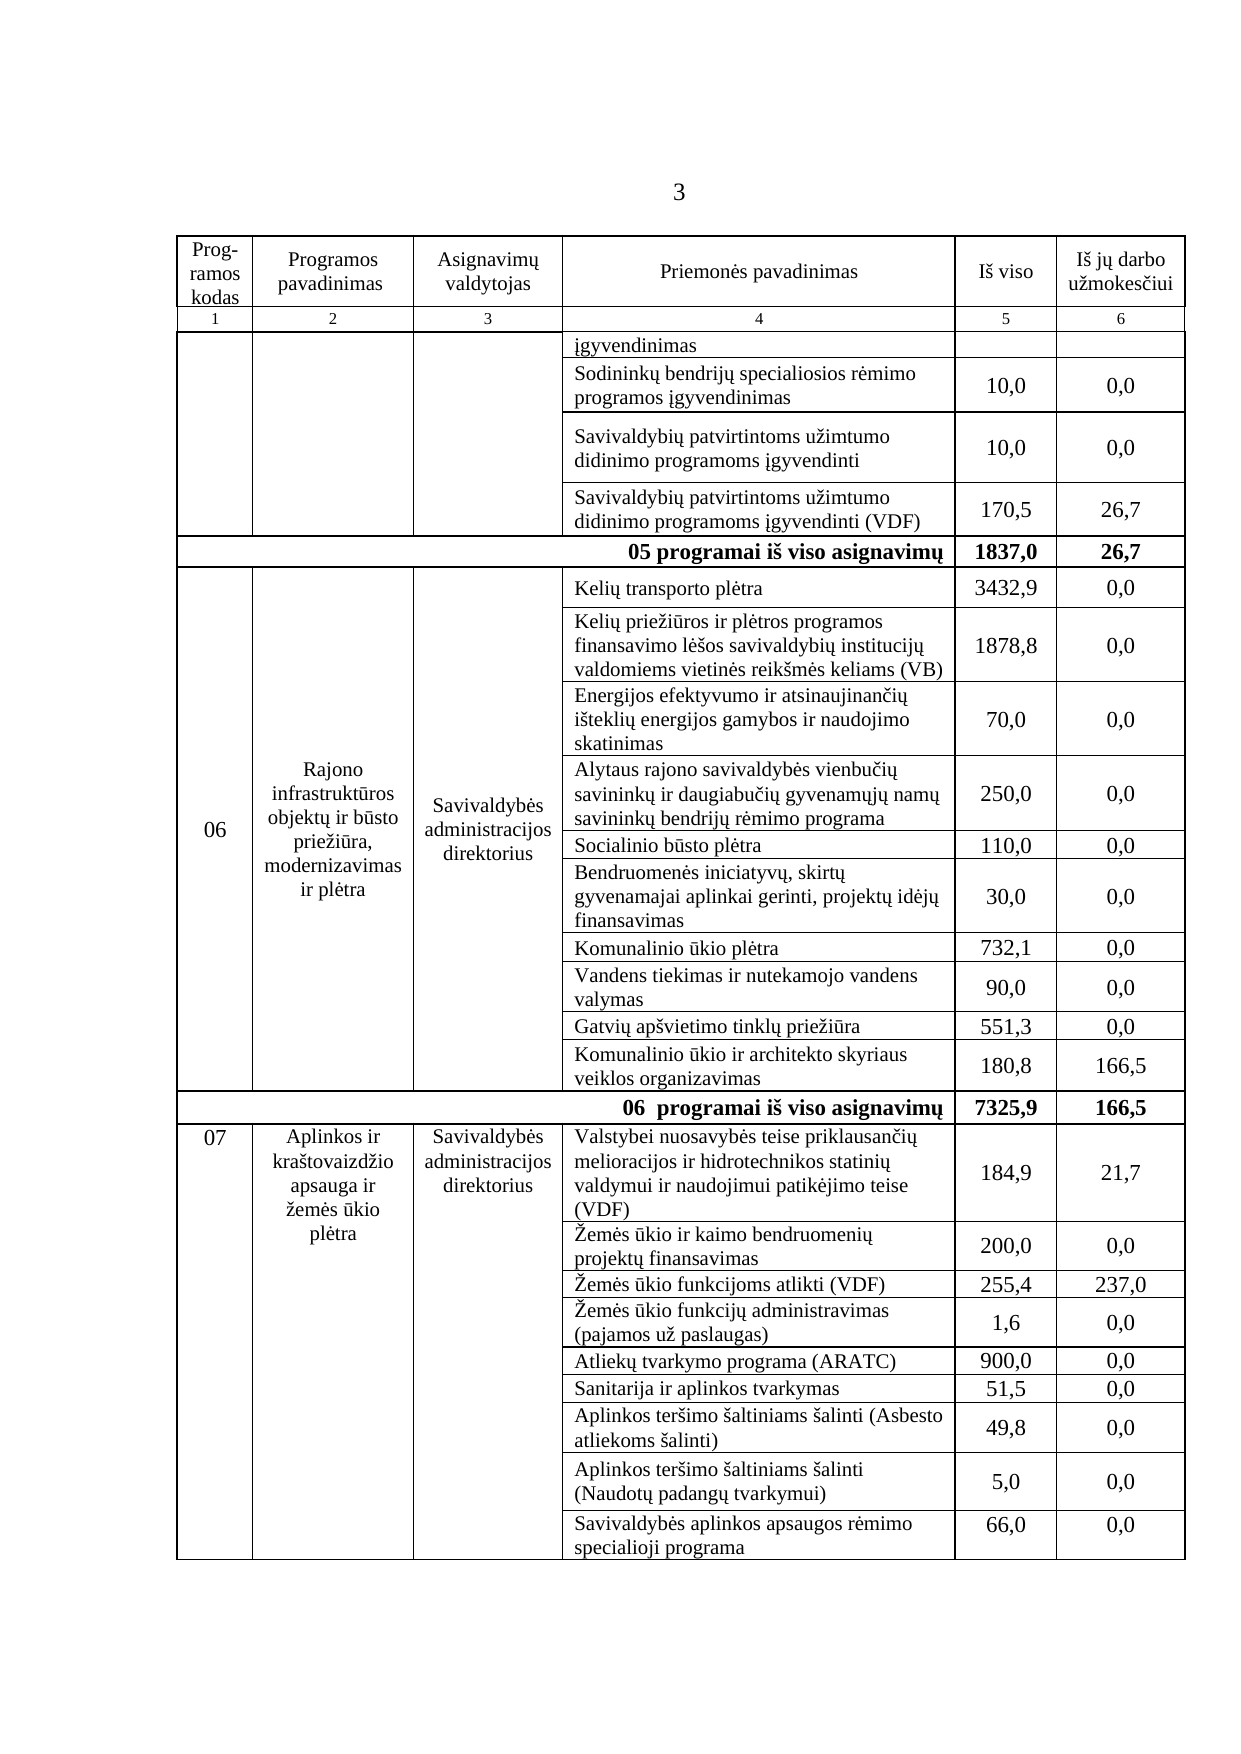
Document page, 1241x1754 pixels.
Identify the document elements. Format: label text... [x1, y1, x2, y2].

table_cell įgyvendinimas [563, 332, 954, 357]
table_cell [178, 333, 252, 535]
table_cell Aplinkos teršimo šaltiniams šalinti (Naudotų padangų tvarkymui) [563, 1453, 954, 1510]
table_cell Savivaldybės aplinkos apsaugos rėmimo specialioji programa [563, 1511, 954, 1559]
table_cell [1185, 306, 1208, 331]
table_cell 30,0 [956, 859, 1056, 932]
table_cell 0,0 [1057, 756, 1184, 829]
table_cell 0,0 [1057, 682, 1184, 755]
table_header Iš jų darbo užmokesčiui [1057, 237, 1184, 306]
table_cell [1186, 858, 1208, 932]
table_cell [1186, 331, 1208, 357]
table_cell 10,0 [956, 413, 1056, 482]
table_cell Aplinkos teršimo šaltiniams šalinti (Asbesto atliekoms šalinti) [563, 1403, 954, 1452]
table_cell Kelių transporto plėtra [563, 568, 954, 607]
table_cell 70,0 [956, 682, 1056, 755]
table_cell [1186, 1297, 1208, 1346]
table_cell 0,0 [1057, 831, 1184, 858]
table_header Priemonės pavadinimas [563, 237, 954, 306]
table_cell 166,5 [1057, 1092, 1184, 1122]
table_cell 07 [178, 1125, 252, 1559]
table_cell 1,6 [956, 1298, 1056, 1346]
table_header Asignavimų valdytojas [414, 237, 562, 306]
table_cell Rajono infrastruktūros objektų ir būsto priežiūra, modernizavimas ir plėtra [253, 568, 413, 1089]
table_cell [1186, 566, 1208, 607]
table_cell Alytaus rajono savivaldybės vienbučių savininkų ir daugiabučių gyvenamųjų namų savininkų bendrijų rėmimo programa [563, 756, 954, 829]
table_cell [1186, 357, 1208, 411]
table_cell Bendruomenės iniciatyvų, skirtų gyvenamajai aplinkai gerinti, projektų idėjų finansavimas [563, 859, 954, 932]
table_cell 3432,9 [956, 568, 1056, 607]
table_cell 1 [178, 307, 252, 331]
table_cell 05 programai iš viso asignavimų [178, 537, 954, 566]
table_cell 0,0 [1057, 859, 1184, 932]
table_cell 250,0 [956, 756, 1056, 829]
table_cell Energijos efektyvumo ir atsinaujinančių išteklių energijos gamybos ir naudojimo skatinimas [563, 682, 954, 755]
table_cell [1186, 1402, 1208, 1452]
table_cell 2 [253, 307, 413, 331]
table_cell 110,0 [956, 831, 1056, 858]
table_cell [253, 333, 413, 535]
table_cell 255,4 [956, 1271, 1056, 1297]
table_cell [1186, 1510, 1208, 1559]
table_cell 0,0 [1057, 962, 1184, 1011]
table_cell 0,0 [1057, 1298, 1184, 1346]
table_cell [1186, 830, 1208, 858]
table_cell 06 programai iš viso asignavimų [178, 1092, 954, 1122]
table_cell [1186, 279, 1208, 306]
table_cell 7325,9 [956, 1092, 1056, 1122]
table_cell [1186, 1011, 1208, 1039]
table_cell 21,7 [1057, 1125, 1184, 1221]
table_cell 51,5 [956, 1375, 1056, 1402]
table_cell [956, 332, 1056, 357]
table_cell 0,0 [1057, 1348, 1184, 1374]
table_cell 90,0 [956, 962, 1056, 1011]
table_cell Savivaldybės administracijos direktorius [414, 568, 562, 1089]
table_cell Sanitarija ir aplinkos tvarkymas [563, 1375, 954, 1402]
table_cell 0,0 [1057, 1511, 1184, 1559]
table_cell [1186, 1270, 1208, 1297]
table_cell 0,0 [1057, 413, 1184, 482]
table_cell Savivaldybių patvirtintoms užimtumo didinimo programoms įgyvendinti (VDF) [563, 483, 954, 535]
table_cell [1186, 1452, 1208, 1510]
table_cell Valstybei nuosavybės teise priklausančių melioracijos ir hidrotechnikos statinių valdymui ir naudojimui patikėjimo teise (VDF) [563, 1125, 954, 1221]
table_cell 0,0 [1057, 933, 1184, 961]
table_cell [1186, 681, 1208, 755]
table_cell 66,0 [956, 1511, 1056, 1559]
table_cell [1186, 1090, 1208, 1122]
table_cell Atliekų tvarkymo programa (ARATC) [563, 1348, 954, 1374]
table_cell 3 [414, 307, 562, 331]
table_cell Savivaldybių patvirtintoms užimtumo didinimo programoms įgyvendinti [563, 413, 954, 482]
table_cell Žemės ūkio ir kaimo bendruomenių projektų finansavimas [563, 1222, 954, 1270]
table_cell 49,8 [956, 1403, 1056, 1452]
table_cell [1186, 1374, 1208, 1402]
table_cell 0,0 [1057, 1403, 1184, 1452]
table_cell 26,7 [1057, 537, 1184, 566]
table_cell 0,0 [1057, 358, 1184, 411]
table_cell 166,5 [1057, 1040, 1184, 1089]
table_cell 184,9 [956, 1125, 1056, 1221]
table_cell 237,0 [1057, 1271, 1184, 1297]
table_header Prog-ramos kodas [178, 237, 252, 306]
table_cell 0,0 [1057, 1375, 1184, 1402]
table_cell 0,0 [1057, 1012, 1184, 1039]
table_cell [1186, 1039, 1208, 1089]
table_cell Kelių priežiūros ir plėtros programos finansavimo lėšos savivaldybių institucijų valdomiems vietinės reikšmės keliams (VB) [563, 608, 954, 681]
table_cell 06 [178, 568, 252, 1089]
table_cell [1186, 607, 1208, 681]
table_cell 6 [1057, 307, 1184, 331]
table_cell [1186, 1123, 1208, 1221]
table_cell 0,0 [1057, 568, 1184, 607]
table_header Programos pavadinimas [253, 237, 413, 306]
table_cell Aplinkos ir kraštovaizdžio apsauga ir žemės ūkio plėtra [253, 1125, 413, 1559]
table_cell Gatvių apšvietimo tinklų priežiūra [563, 1012, 954, 1039]
table_cell Vandens tiekimas ir nutekamojo vandens valymas [563, 962, 954, 1011]
table_cell Komunalinio ūkio plėtra [563, 933, 954, 961]
table_cell 1878,8 [956, 608, 1056, 681]
table_cell 10,0 [956, 358, 1056, 411]
table_cell [1186, 411, 1208, 482]
table_cell [414, 333, 562, 535]
table_cell 0,0 [1057, 1453, 1184, 1510]
table_cell [1186, 755, 1208, 829]
table_cell 5 [956, 307, 1056, 331]
table_cell 5,0 [956, 1453, 1056, 1510]
table_cell Sodininkų bendrijų specialiosios rėmimo programos įgyvendinimas [563, 358, 954, 411]
table_cell 0,0 [1057, 608, 1184, 681]
table_cell 4 [563, 307, 954, 331]
table_cell 200,0 [956, 1222, 1056, 1270]
table_cell Savivaldybės administracijos direktorius [414, 1125, 562, 1559]
table_cell 26,7 [1057, 483, 1184, 535]
table_cell Žemės ūkio funkcijoms atlikti (VDF) [563, 1271, 954, 1297]
table_cell [1186, 961, 1208, 1011]
table_cell [1057, 332, 1184, 357]
table_cell 551,3 [956, 1012, 1056, 1039]
table_cell Socialinio būsto plėtra [563, 831, 954, 858]
table_cell [1186, 535, 1208, 566]
table_cell 900,0 [956, 1348, 1056, 1374]
table_cell 0,0 [1057, 1222, 1184, 1270]
table_cell Žemės ūkio funkcijų administravimas (pajamos už paslaugas) [563, 1298, 954, 1346]
table_cell 170,5 [956, 483, 1056, 535]
table_cell 180,8 [956, 1040, 1056, 1089]
table_cell 1837,0 [956, 537, 1056, 566]
table_cell [1186, 1346, 1208, 1374]
table_cell [1186, 482, 1208, 535]
table_cell Komunalinio ūkio ir architekto skyriaus veiklos organizavimas [563, 1040, 954, 1089]
table_cell 732,1 [956, 933, 1056, 961]
table_header [1186, 235, 1208, 279]
table_cell [1186, 1221, 1208, 1270]
table_cell [1186, 932, 1208, 961]
table_header Iš viso [956, 237, 1056, 306]
